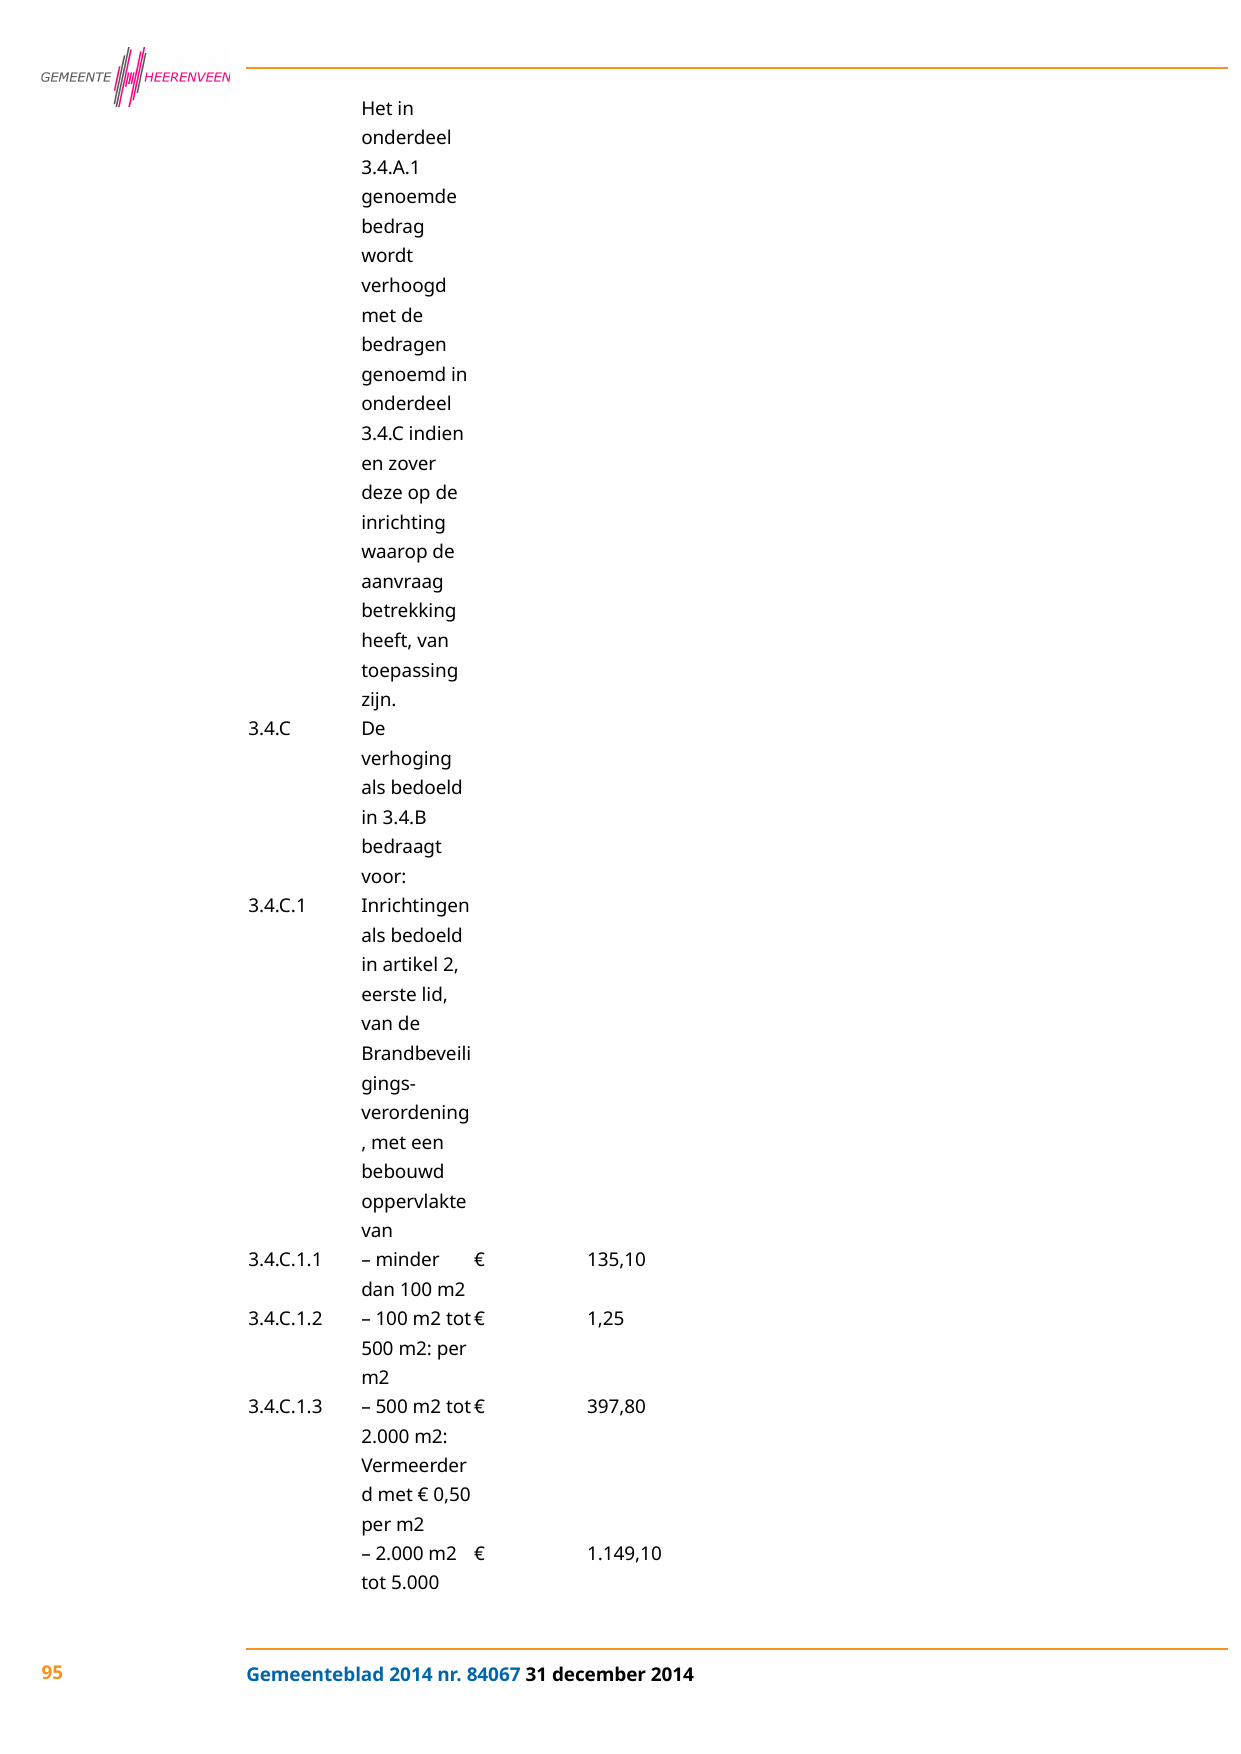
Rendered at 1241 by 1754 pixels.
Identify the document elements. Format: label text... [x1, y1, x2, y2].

table_cell [248, 1540, 361, 1595]
table_cell – 100 m2 tot 500 m2: per m2 [361, 1305, 474, 1393]
table_cell 3.4.C.1 [248, 892, 361, 1247]
table_cell [248, 1452, 361, 1540]
table_cell 3.4.C [248, 715, 361, 892]
table_cell € [474, 1393, 587, 1452]
table_cell 397,80 [587, 1393, 700, 1452]
table_cell 3.4.C.1.2 [248, 1305, 361, 1393]
table_cell Vermeerderd met € 0,50 per m2 [361, 1452, 474, 1540]
table_cell [248, 95, 361, 715]
table_cell Het in onderdeel 3.4.A.1 genoemde bedrag wordt verhoogd met de bedragen genoemd in onderdeel 3.4.C indien en zover deze op de inrichting waarop de aanvraag betrekking heeft, van toepassing zijn. [361, 95, 474, 715]
table_cell 3.4.C.1.1 [248, 1247, 361, 1305]
table_cell [587, 95, 700, 715]
table_cell – minder dan 100 m2 [361, 1247, 474, 1305]
table_cell [474, 1452, 587, 1540]
table_cell – 500 m2 tot 2.000 m2: [361, 1393, 474, 1452]
table_cell De verhoging als bedoeld in 3.4.B bedraagt voor: [361, 715, 474, 892]
table_cell € [474, 1247, 587, 1305]
table_cell € [474, 1305, 587, 1393]
table_cell [587, 892, 700, 1247]
table_cell 1.149,10 [587, 1540, 700, 1595]
table_cell [474, 715, 587, 892]
table_cell 135,10 [587, 1247, 700, 1305]
table_cell [587, 1452, 700, 1540]
table_cell Inrichtingen als bedoeld in artikel 2, eerste lid, van de Brandbeveiligings-verordening, met een bebouwd oppervlakte van [361, 892, 474, 1247]
table_cell [474, 892, 587, 1247]
table_cell 1,25 [587, 1305, 700, 1393]
table_cell – 2.000 m2 tot 5.000 [361, 1540, 474, 1595]
table_cell [587, 715, 700, 892]
table_cell 3.4.C.1.3 [248, 1393, 361, 1452]
table_cell € [474, 1540, 587, 1595]
table_cell [474, 95, 587, 715]
picture [41, 47, 231, 107]
